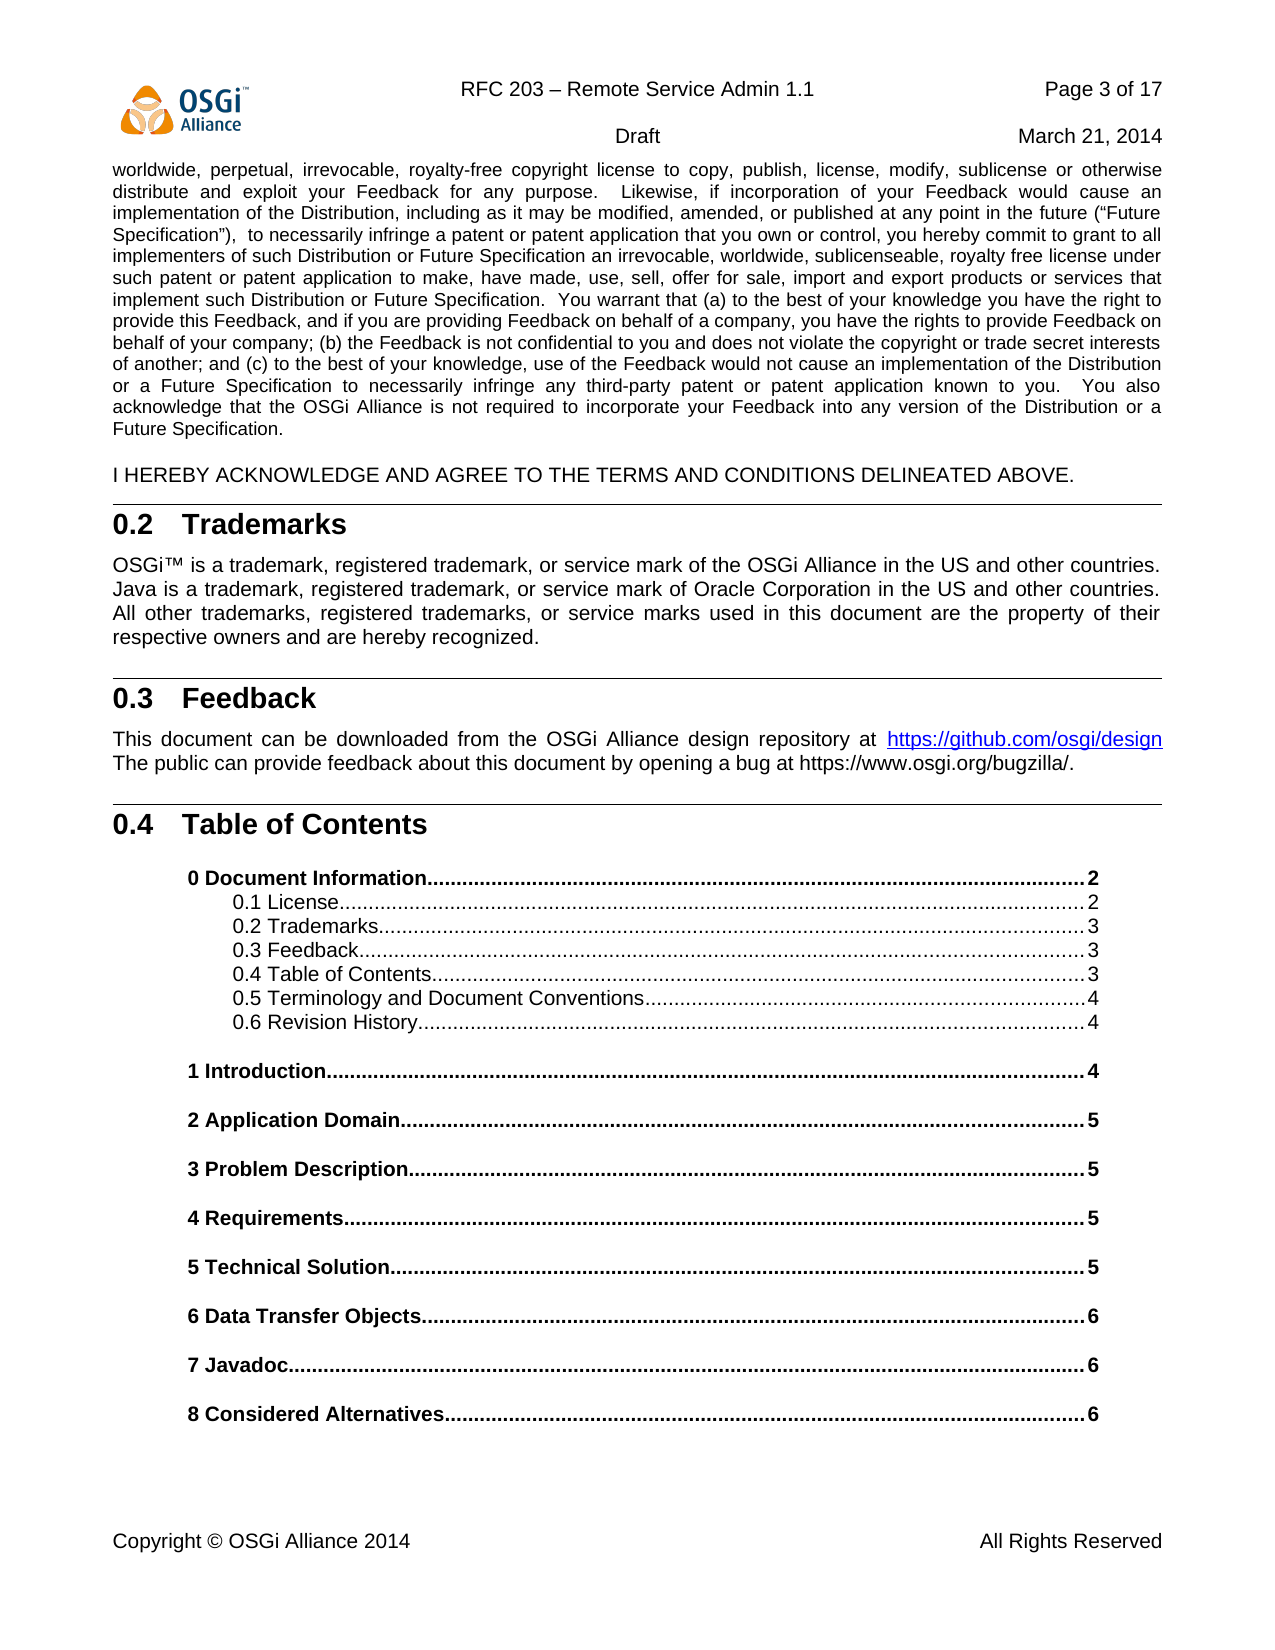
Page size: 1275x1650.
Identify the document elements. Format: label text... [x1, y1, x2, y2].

text OSGi™ is a trademark, registered trademark, or service mark of the OSGi Alliance in the US and other countries. Java is a trademark, registered trademark, or service mark of Oracle Corporation in the US and other countries. All other trademarks, registered trademarks, or service marks used in this document are the property of their respective owners and are hereby recognized. [112, 553, 1162, 649]
subtitle Feedback [112, 679, 1162, 715]
text 1 Introduction 4 [187, 1059, 1162, 1083]
text worldwide, perpetual, irrevocable, royalty-free copyright license to copy, publish, license, modify, sublicense or otherwise distribute and exploit your Feedback for any purpose. Likewise, if incorporation of your Feedback would cause an implementation of the Distribution, including as it may be modified, amended, or published at any point in the future (“Future Specification”), to necessarily infringe a patent or patent application that you own or control, you hereby commit to grant to all implementers of such Distribution or Future Specification an irrevocable, worldwide, sublicenseable, royalty free license under such patent or patent application to make, have made, use, sell, offer for sale, import and export products or services that implement such Distribution or Future Specification. You warrant that (a) to the best of your knowledge you have the right to provide this Feedback, and if you are providing Feedback on behalf of a company, you have the rights to provide Feedback on behalf of your company; (b) the Feedback is not confidential to you and does not violate the copyright or trade secret interests of another; and (c) to the best of your knowledge, use of the Feedback would not cause an implementation of the Distribution or a Future Specification to necessarily infringe any third-party patent or patent application known to you. You also acknowledge that the OSGi Alliance is not required to incorporate your Feedback into any version of the Distribution or a Future Specification. [112, 159, 1162, 439]
text 7 Javadoc 6 [187, 1352, 1162, 1376]
text 0.2 Trademarks 3 [232, 914, 1162, 938]
text 0.1 License 2 [232, 890, 1162, 914]
text 0 Document Information 2 [187, 866, 1162, 890]
text 0.4 Table of Contents 3 [232, 962, 1162, 986]
text 0.6 Revision History 4 [232, 1010, 1162, 1034]
text 5 Technical Solution 5 [187, 1254, 1162, 1278]
picture [113, 78, 257, 142]
text 3 Problem Description 5 [187, 1157, 1162, 1181]
text This document can be downloaded from the OSGi Alliance design repository at https://github.com/osgi/design The public can provide feedback about this document by opening a bug at https://www.osgi.org/bugzilla/. [112, 727, 1162, 775]
text 0.5 Terminology and Document Conventions 4 [232, 986, 1162, 1010]
text 2 Application Domain 5 [187, 1108, 1162, 1132]
text 4 Requirements 5 [187, 1206, 1162, 1229]
text 8 Considered Alternatives 6 [187, 1401, 1162, 1425]
text 0.3 Feedback 3 [232, 938, 1162, 962]
subtitle Table of Contents [112, 805, 1162, 841]
text I HEREBY ACKNOWLEDGE AND AGREE TO THE TERMS AND CONDITIONS DELINEATED ABOVE. [112, 463, 1162, 487]
subtitle Trademarks [112, 505, 1162, 541]
text 6 Data Transfer Objects 6 [187, 1303, 1162, 1327]
